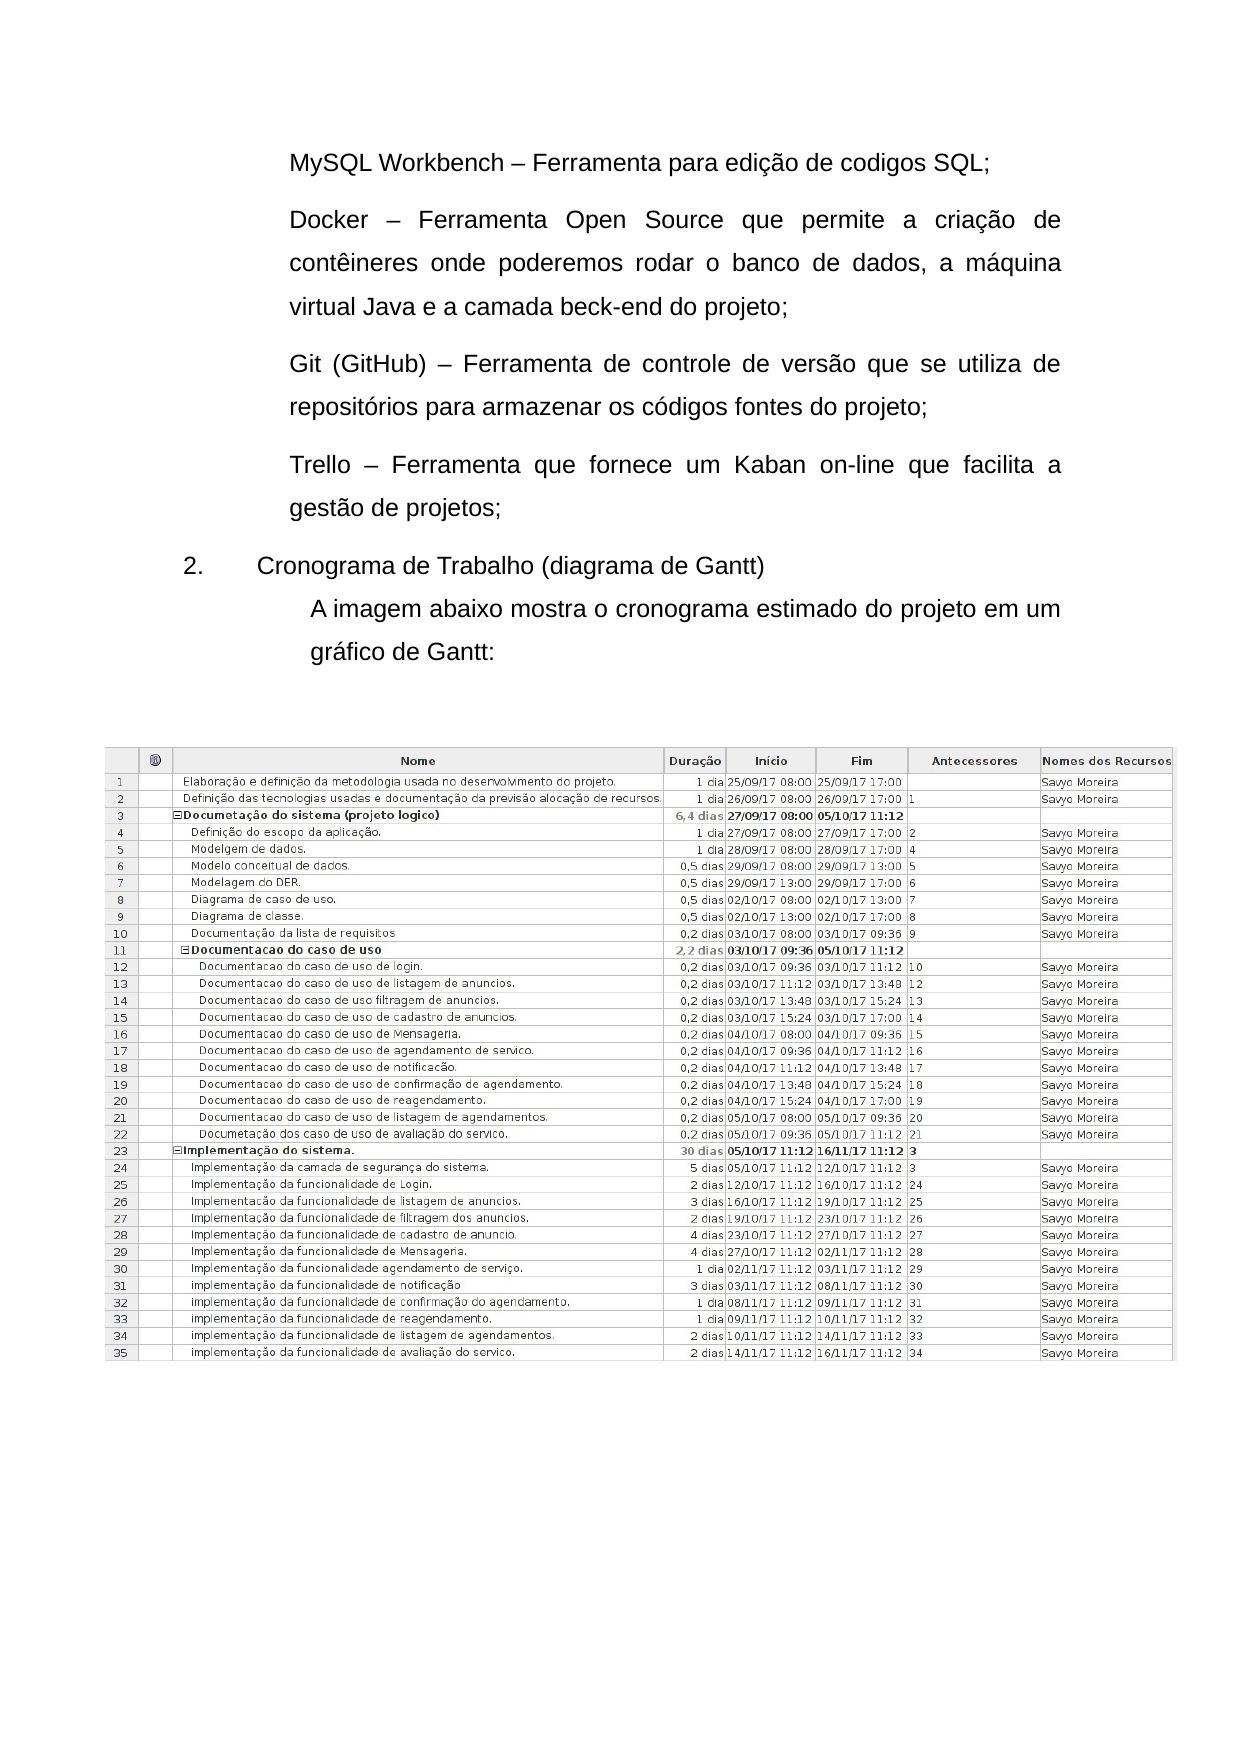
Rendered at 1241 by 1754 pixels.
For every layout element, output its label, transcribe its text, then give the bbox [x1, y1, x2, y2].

text Trello – Ferramenta que fornece um Kaban on-line que facilita a gestão de projetos; [289, 450, 1062, 522]
text Git (GitHub) – Ferramenta de controle de versão que se utiliza de repositórios para armazenar os códigos fontes do projeto; [289, 349, 1062, 421]
list A imagem abaixo mostra o cronograma estimado do projeto em um gráfico de Gantt: [273, 594, 1062, 666]
list Cronograma de Trabalho (diagrama de Gantt) [183, 551, 1062, 580]
picture [105, 747, 1178, 1361]
text MySQL Workbench – Ferramenta para edição de codigos SQL; [289, 148, 1062, 176]
text Docker – Ferramenta Open Source que permite a criação de contêineres onde poderemos rodar o banco de dados, a máquina virtual Java e a camada beck-end do projeto; [289, 205, 1062, 320]
